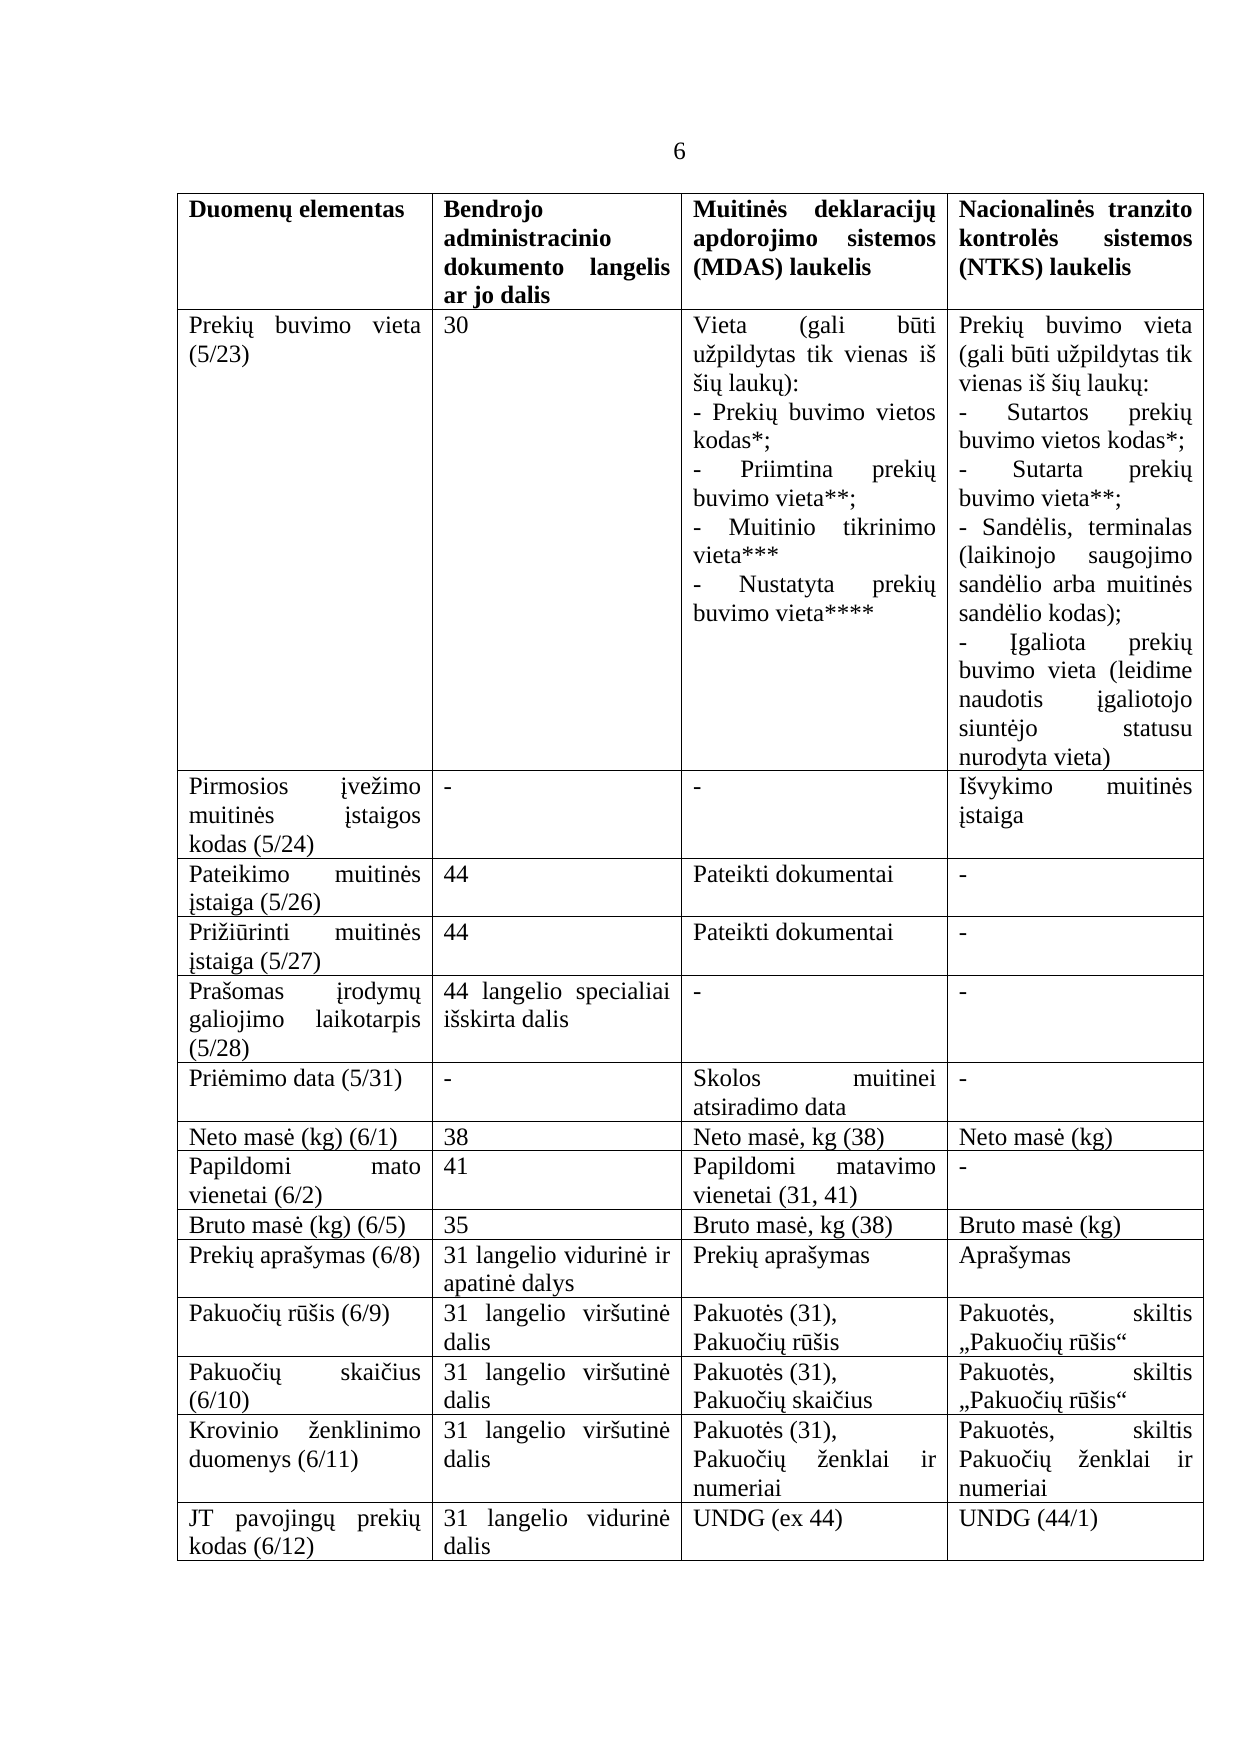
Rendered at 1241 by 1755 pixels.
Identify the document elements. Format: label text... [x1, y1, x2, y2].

table_cell - [433, 771, 681, 858]
table_cell 30 [433, 310, 681, 770]
table_cell Prekių aprašymas (6/8) [178, 1240, 432, 1297]
table_cell Išvykimo muitinės įstaiga [948, 771, 1203, 858]
table_cell Prašomas įrodymų galiojimo laikotarpis (5/28) [178, 976, 432, 1062]
table_cell Pateikti dokumentai [682, 917, 947, 975]
table_cell Pakuotės, skiltis „Pakuočių rūšis“ [948, 1357, 1203, 1414]
table_cell 31 langelio viršutinė dalis [433, 1357, 681, 1414]
table_cell Prekių aprašymas [682, 1240, 947, 1297]
table_cell UNDG (44/1) [948, 1503, 1203, 1560]
table_cell 31 langelio vidurinė ir apatinė dalys [433, 1240, 681, 1297]
table_cell UNDG (ex 44) [682, 1503, 947, 1560]
table_cell Papildomi mato vienetai (6/2) [178, 1151, 432, 1209]
table_cell Bruto masė, kg (38) [682, 1210, 947, 1239]
table_cell Aprašymas [948, 1240, 1203, 1297]
table_cell 31 langelio viršutinė dalis [433, 1415, 681, 1502]
table_cell Pateikimo muitinės įstaiga (5/26) [178, 859, 432, 916]
table_header Muitinės deklaracijų apdorojimo sistemos (MDAS) laukelis [682, 194, 947, 309]
table_cell 44 langelio specialiai išskirta dalis [433, 976, 681, 1062]
table_cell Neto masė (kg) (6/1) [178, 1122, 432, 1150]
table_cell Pakuočių rūšis (6/9) [178, 1298, 432, 1356]
table_cell Neto masė (kg) [948, 1122, 1203, 1150]
table_cell 44 [433, 917, 681, 975]
table_cell Pakuotės (31), Pakuočių ženklai ir numeriai [682, 1415, 947, 1502]
table_cell Pakuočių skaičius (6/10) [178, 1357, 432, 1414]
table_header Duomenų elementas [178, 194, 432, 309]
table_cell Pateikti dokumentai [682, 859, 947, 916]
table_cell - [948, 917, 1203, 975]
table_cell Pakuotės (31), Pakuočių skaičius [682, 1357, 947, 1414]
table_cell Pakuotės, skiltis „Pakuočių rūšis“ [948, 1298, 1203, 1356]
table_cell 31 langelio vidurinė dalis [433, 1503, 681, 1560]
table_cell - [948, 859, 1203, 916]
table_cell Papildomi matavimo vienetai (31, 41) [682, 1151, 947, 1209]
table_cell Bruto masė (kg) (6/5) [178, 1210, 432, 1239]
table_cell 44 [433, 859, 681, 916]
table_cell Prekių buvimo vieta (5/23) [178, 310, 432, 770]
table_cell 38 [433, 1122, 681, 1150]
table_cell Bruto masė (kg) [948, 1210, 1203, 1239]
table_cell 41 [433, 1151, 681, 1209]
table_cell Pirmosios įvežimo muitinės įstaigos kodas (5/24) [178, 771, 432, 858]
table_cell Prižiūrinti muitinės įstaiga (5/27) [178, 917, 432, 975]
table_cell Skolos muitinei atsiradimo data [682, 1063, 947, 1121]
table_cell Krovinio ženklinimo duomenys (6/11) [178, 1415, 432, 1502]
table_cell JT pavojingų prekių kodas (6/12) [178, 1503, 432, 1560]
table_cell Vieta (gali būti užpildytas tik vienas iš šių laukų): - Prekių buvimo vietos kodas*; - Priimtina prekių buvimo vieta**; - Muitinio tikrinimo vieta*** - Nustatyta prekių buvimo vieta**** [682, 310, 947, 770]
table_cell Pakuotės, skiltis Pakuočių ženklai ir numeriai [948, 1415, 1203, 1502]
table_cell Prekių buvimo vieta (gali būti užpildytas tik vienas iš šių laukų: - Sutartos prekių buvimo vietos kodas*; - Sutarta prekių buvimo vieta**; - Sandėlis, terminalas (laikinojo saugojimo sandėlio arba muitinės sandėlio kodas); - Įgaliota prekių buvimo vieta (leidime naudotis įgaliotojo siuntėjo statusu nurodyta vieta) [948, 310, 1203, 770]
table_header Nacionalinės tranzito kontrolės sistemos (NTKS) laukelis [948, 194, 1203, 309]
table_cell - [433, 1063, 681, 1121]
table_cell Priėmimo data (5/31) [178, 1063, 432, 1121]
table_cell 35 [433, 1210, 681, 1239]
table_cell - [682, 976, 947, 1062]
table_cell - [948, 1151, 1203, 1209]
table_cell Neto masė, kg (38) [682, 1122, 947, 1150]
table_cell - [948, 1063, 1203, 1121]
table_cell - [948, 976, 1203, 1062]
table_header Bendrojo administracinio dokumento langelis ar jo dalis [433, 194, 681, 309]
table_cell - [682, 771, 947, 858]
table_cell Pakuotės (31), Pakuočių rūšis [682, 1298, 947, 1356]
table_cell 31 langelio viršutinė dalis [433, 1298, 681, 1356]
